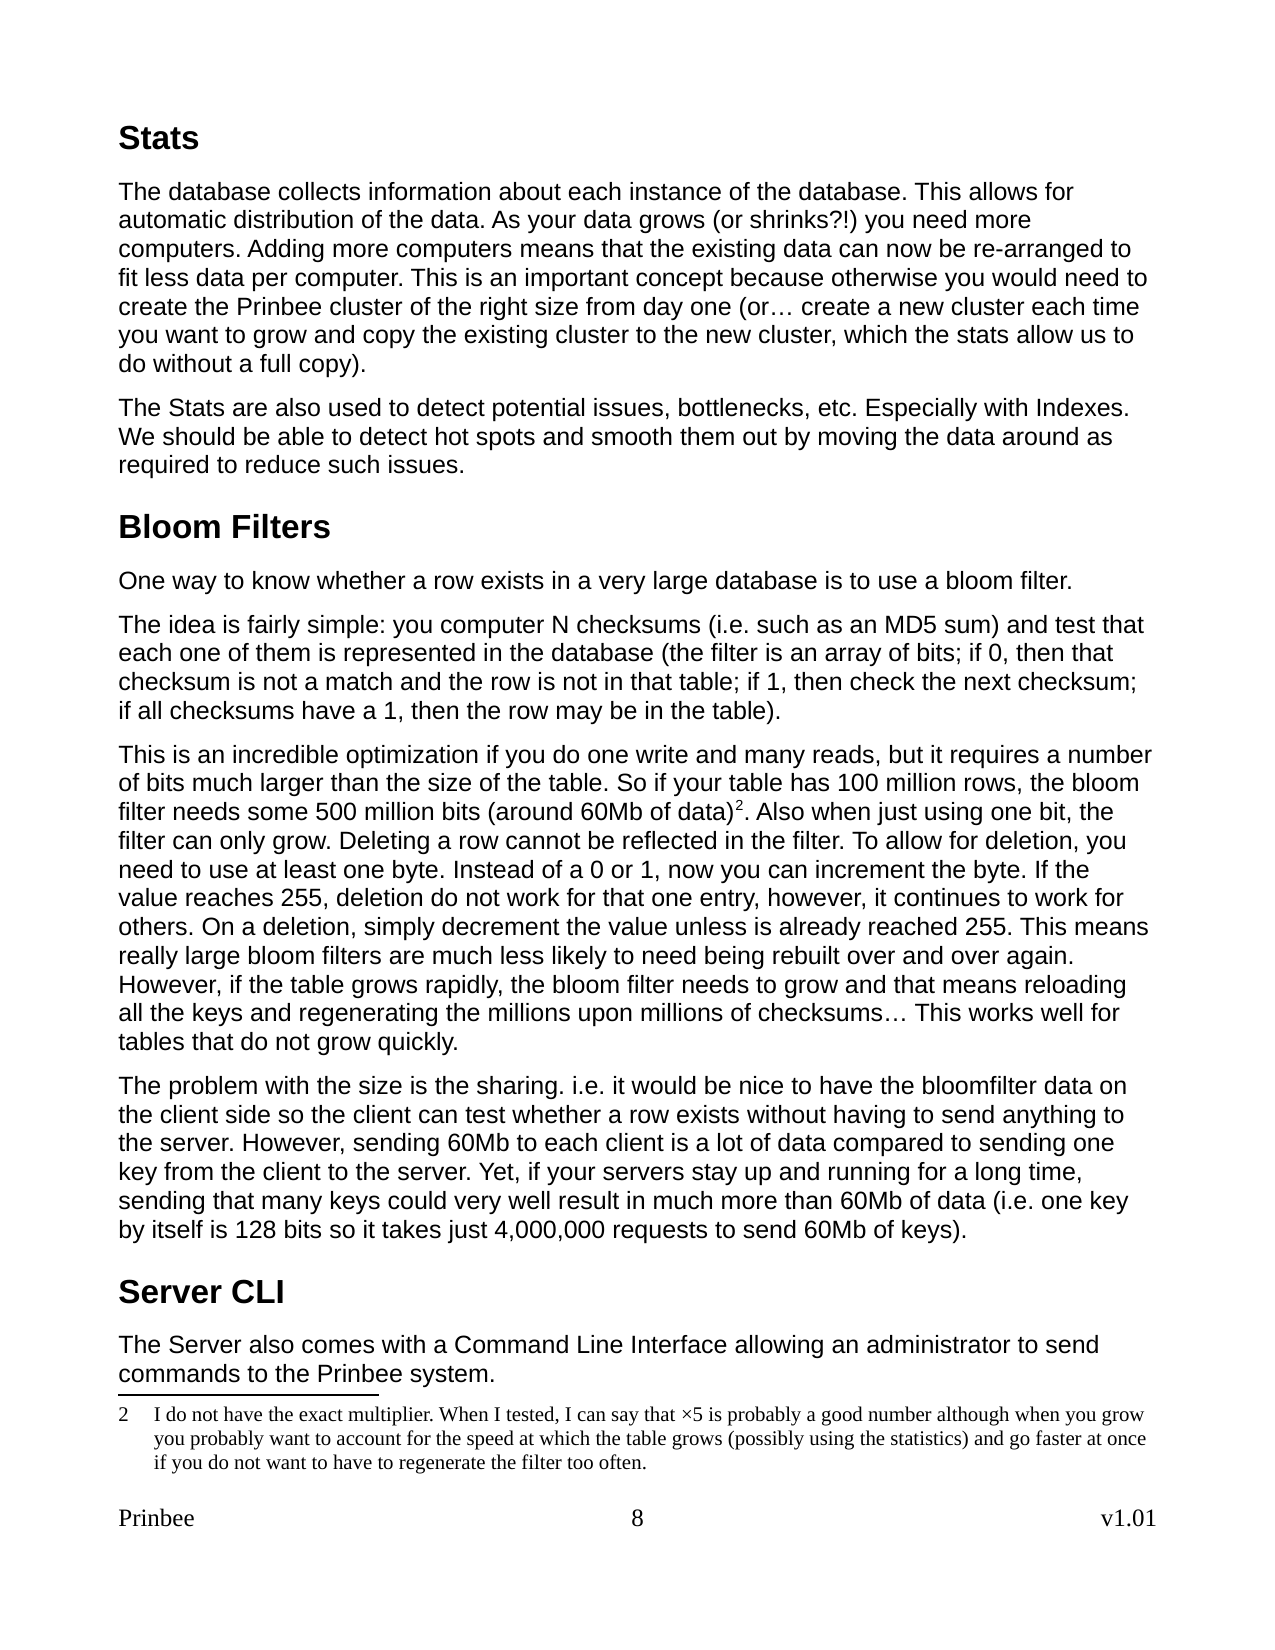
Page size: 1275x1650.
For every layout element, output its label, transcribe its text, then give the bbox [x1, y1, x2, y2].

text The Stats are also used to detect potential issues, bottlenecks, etc. Especially with Indexes. We should be able to detect hot spots and smooth them out by moving the data around as required to reduce such issues. [118, 393, 1157, 479]
text One way to know whether a row exists in a very large database is to use a bloom filter. [118, 566, 1157, 594]
text The idea is fairly simple: you computer N checksums (i.e. such as an MD5 sum) and test that each one of them is represented in the database (the filter is an array of bits; if 0, then that checksum is not a match and the row is not in that table; if 1, then check the next checksum; if all checksums have a 1, then the row may be in the table). [118, 609, 1157, 724]
text The problem with the size is the sharing. i.e. it would be nice to have the bloomfilter data on the client side so the client can test whether a row exists without having to send anything to the server. However, sending 60Mb to each client is a lot of data compared to sending one key from the client to the server. Yet, if your servers stay up and running for a long time, sending that many keys could very well result in much more than 60Mb of data (i.e. one key by itself is 128 bits so it takes just 4,000,000 requests to send 60Mb of keys). [118, 1071, 1157, 1243]
text The database collects information about each instance of the database. This allows for automatic distribution of the data. As your data grows (or shrinks?!) you need more computers. Adding more computers means that the existing data can now be re-arranged to fit less data per computer. This is an important concept because otherwise you would need to create the Prinbee cluster of the right size from day one (or… create a new cluster each time you want to grow and copy the existing cluster to the new cluster, which the stats allow us to do without a full copy). [118, 177, 1157, 378]
subtitle Bloom Filters [118, 507, 1157, 546]
text This is an incredible optimization if you do one write and many reads, but it requires a number of bits much larger than the size of the table. So if your table has 100 million rows, the bloom filter needs some 500 million bits (around 60Mb of data). Also when just using one bit, the filter can only grow. Deleting a row cannot be reflected in the filter. To allow for deletion, you need to use at least one byte. Instead of a 0 or 1, now you can increment the byte. If the value reaches 255, deletion do not work for that one entry, however, it continues to work for others. On a deletion, simply decrement the value unless is already reached 255. This means really large bloom filters are much less likely to need being rebuilt over and over again. However, if the table grows rapidly, the bloom filter needs to grow and that means reloading all the keys and regenerating the millions upon millions of checksums… This works well for tables that do not grow quickly. [118, 739, 1157, 1056]
text The Server also comes with a Command Line Interface allowing an administrator to send commands to the Prinbee system. [118, 1330, 1157, 1388]
subtitle Server CLI [118, 1272, 1157, 1310]
subtitle Stats [118, 118, 1157, 157]
text I do not have the exact multiplier. When I tested, I can say that ×5 is probably a good number although when you grow you probably want to account for the speed at which the table grows (possibly using the statistics) and go faster at once if you do not want to have to regenerate the filter too often. [118, 1401, 1157, 1474]
